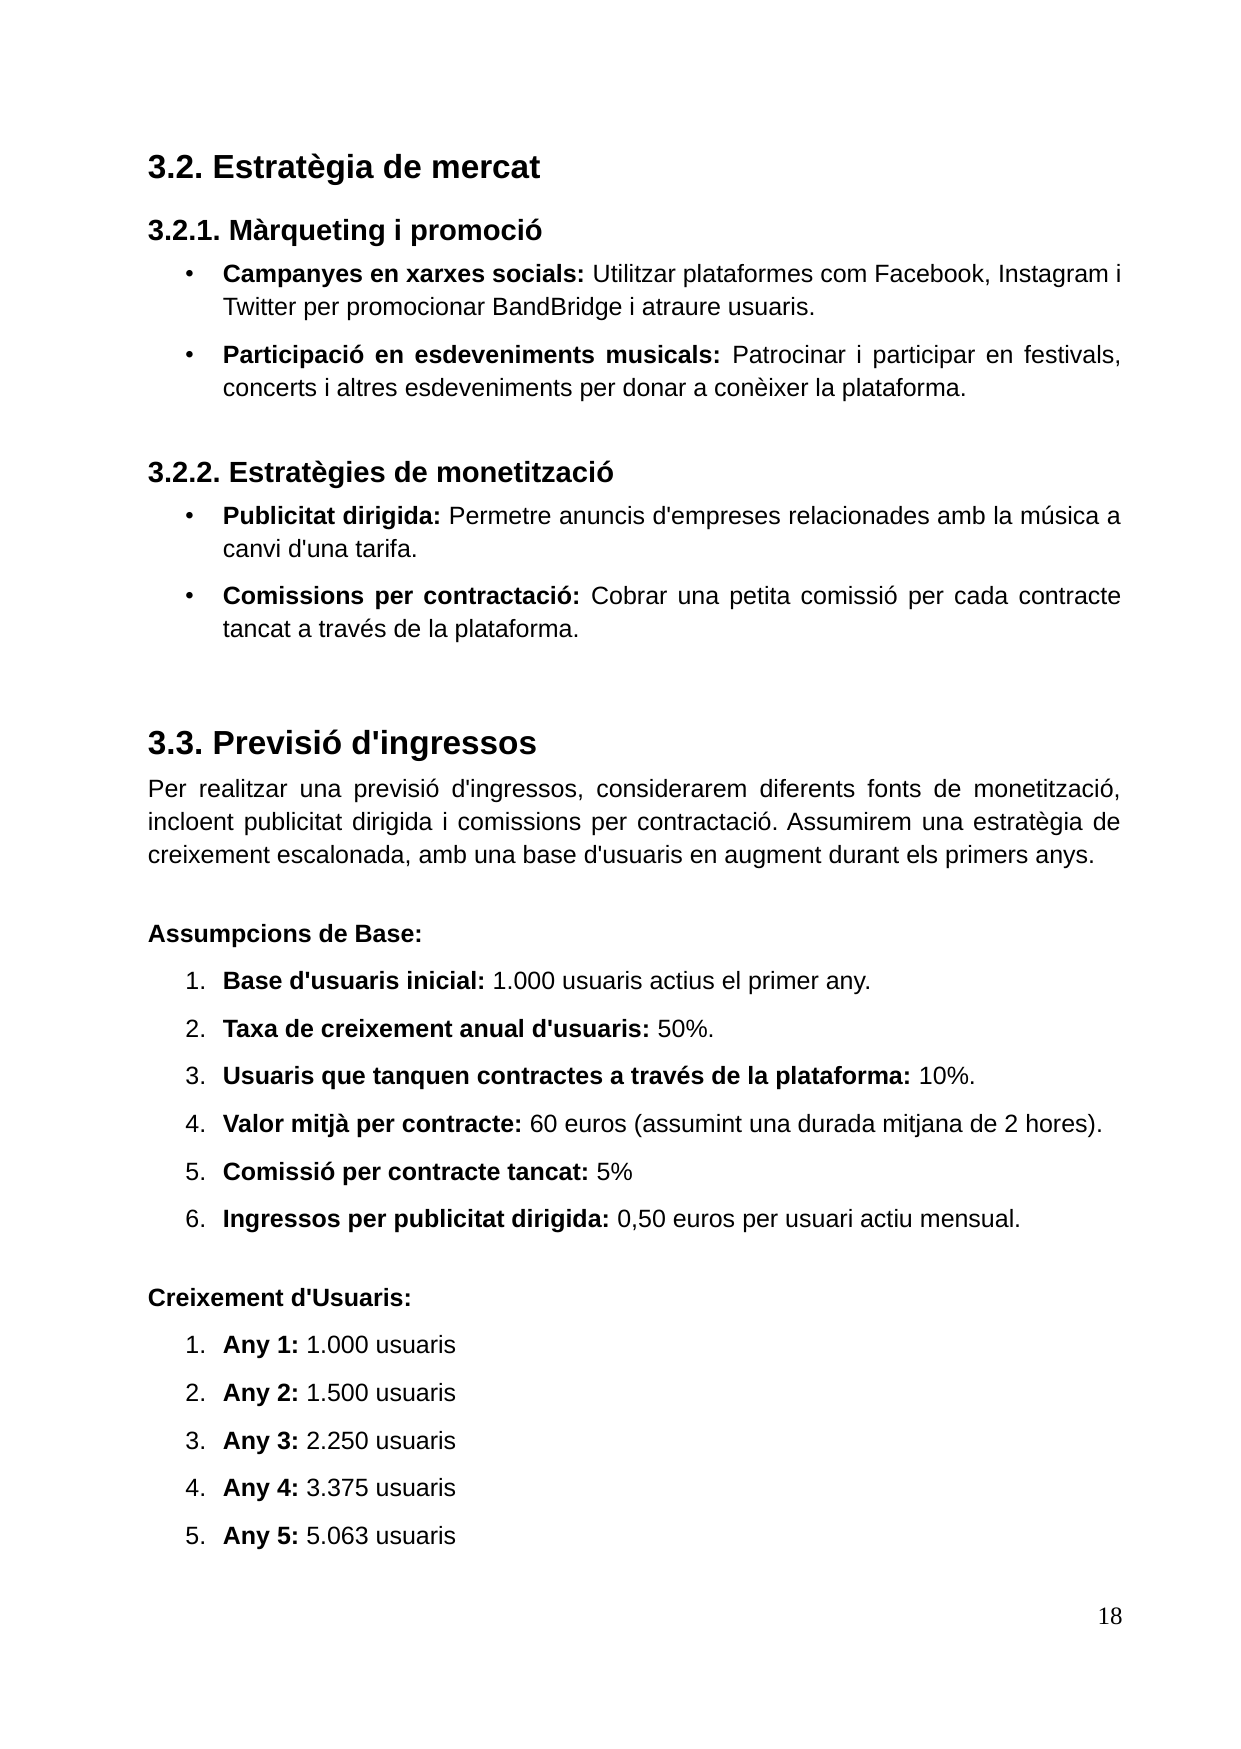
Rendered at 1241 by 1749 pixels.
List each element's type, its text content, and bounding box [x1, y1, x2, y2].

list Any 4: 3.375 usuaris [185, 1473, 1122, 1502]
text Assumpcions de Base: [148, 918, 1122, 947]
list Comissió per contracte tancat: 5% [185, 1157, 1122, 1185]
list Ingressos per publicitat dirigida: 0,50 euros per usuari actiu mensual. [185, 1204, 1122, 1233]
subtitle 3.2.2. Estratègies de monetització [148, 454, 1122, 488]
list Taxa de creixement anual d'usuaris: 50%. [185, 1014, 1122, 1042]
list Comissions per contractació: Cobrar una petita comissió per cada contracte tancat a través de la plataforma. [185, 581, 1122, 643]
list Any 5: 5.063 usuaris [185, 1521, 1122, 1549]
list Any 1: 1.000 usuaris [185, 1330, 1122, 1359]
subtitle 3.3. Previsió d'ingressos [148, 723, 1122, 761]
text Per realitzar una previsió d'ingressos, considerarem diferents fonts de monetització, incloent publicitat dirigida i comissions per contractació. Assumirem una estratègia de creixement escalonada, amb una base d'usuaris en augment durant els primers anys. [148, 774, 1122, 869]
list Any 2: 1.500 usuaris [185, 1378, 1122, 1407]
list Publicitat dirigida: Permetre anuncis d'empreses relacionades amb la música a canvi d'una tarifa. [185, 501, 1122, 562]
subtitle 3.2.1. Màrqueting i promoció [148, 213, 1122, 247]
list Any 3: 2.250 usuaris [185, 1426, 1122, 1454]
subtitle 3.2. Estratègia de mercat [148, 148, 1122, 186]
list Valor mitjà per contracte: 60 euros (assumint una durada mitjana de 2 hores). [185, 1109, 1122, 1138]
list Usuaris que tanquen contractes a través de la plataforma: 10%. [185, 1061, 1122, 1090]
list Campanyes en xarxes socials: Utilitzar plataformes com Facebook, Instagram i Twitter per promocionar BandBridge i atraure usuaris. [185, 259, 1122, 321]
text Creixement d'Usuaris: [148, 1283, 1122, 1312]
list Participació en esdeveniments musicals: Patrocinar i participar en festivals, concerts i altres esdeveniments per donar a conèixer la plataforma. [185, 340, 1122, 402]
list Base d'usuaris inicial: 1.000 usuaris actius el primer any. [185, 966, 1122, 995]
